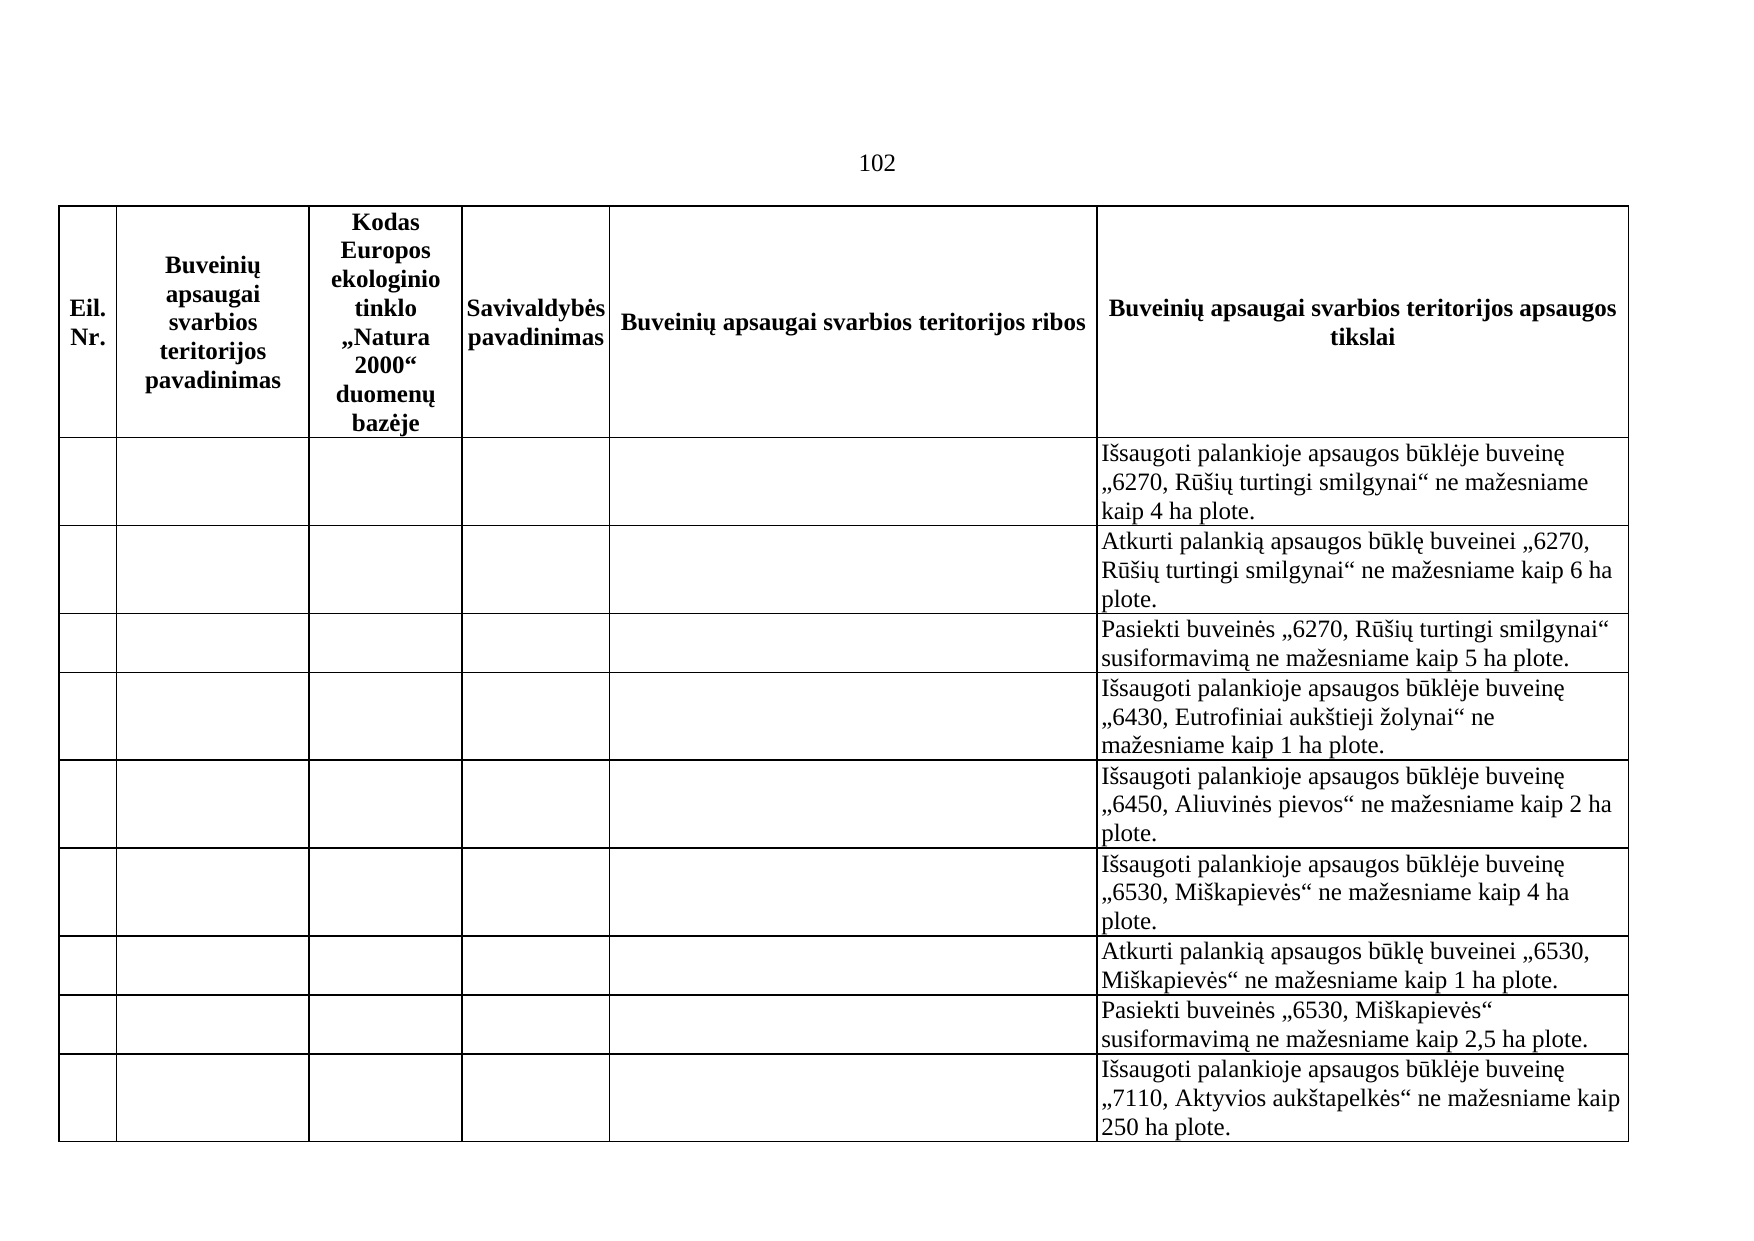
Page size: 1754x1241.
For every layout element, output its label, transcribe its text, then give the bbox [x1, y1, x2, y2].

table_header Kodas Europos ekologinio tinklo „Natura 2000“ duomenų bazėje [310, 207, 461, 437]
table_cell [310, 849, 461, 935]
table_cell [60, 937, 116, 994]
table_cell [610, 614, 1096, 671]
table_cell [60, 1055, 116, 1141]
table_cell [310, 937, 461, 994]
table_cell [60, 673, 116, 759]
table_cell [310, 526, 461, 612]
table_cell [610, 761, 1096, 847]
table_cell [610, 438, 1096, 524]
table_cell [463, 526, 609, 612]
table_cell Išsaugoti palankioje apsaugos būklėje buveinę „6270, Rūšių turtingi smilgynai“ ne mažesniame kaip 4 ha plote. [1098, 438, 1628, 524]
table_cell [310, 673, 461, 759]
table_cell [117, 937, 308, 994]
table_cell [610, 937, 1096, 994]
table_cell Pasiekti buveinės „6270, Rūšių turtingi smilgynai“ susiformavimą ne mažesniame kaip 5 ha plote. [1098, 614, 1628, 671]
table_cell Atkurti palankią apsaugos būklę buveinei „6270, Rūšių turtingi smilgynai“ ne mažesniame kaip 6 ha plote. [1098, 526, 1628, 612]
table_cell [310, 996, 461, 1053]
table_cell [610, 1055, 1096, 1141]
table_cell [463, 937, 609, 994]
table_cell [117, 438, 308, 524]
table_cell [463, 849, 609, 935]
table_cell [60, 849, 116, 935]
table_cell [463, 996, 609, 1053]
table_cell [117, 526, 308, 612]
table_cell [60, 996, 116, 1053]
table_cell [60, 761, 116, 847]
table_cell Išsaugoti palankioje apsaugos būklėje buveinę „7110, Aktyvios aukštapelkės“ ne mažesniame kaip 250 ha plote. [1098, 1055, 1628, 1141]
table_cell [463, 614, 609, 671]
table_cell [117, 849, 308, 935]
table_cell Išsaugoti palankioje apsaugos būklėje buveinę „6450, Aliuvinės pievos“ ne mažesniame kaip 2 ha plote. [1098, 761, 1628, 847]
table_cell [310, 438, 461, 524]
table_cell [610, 673, 1096, 759]
table_cell Išsaugoti palankioje apsaugos būklėje buveinę „6530, Miškapievės“ ne mažesniame kaip 4 ha plote. [1098, 849, 1628, 935]
table_header Savivaldybės pavadinimas [463, 207, 609, 437]
table_header Buveinių apsaugai svarbios teritorijos apsaugos tikslai [1098, 207, 1628, 437]
table_cell [310, 1055, 461, 1141]
table_cell [463, 438, 609, 524]
table_cell [117, 761, 308, 847]
table_cell [463, 761, 609, 847]
table_cell [117, 614, 308, 671]
table_header Buveinių apsaugai svarbios teritorijos pavadinimas [117, 207, 308, 437]
table_cell [610, 849, 1096, 935]
table_cell [117, 673, 308, 759]
table_cell [117, 1055, 308, 1141]
table_cell [117, 996, 308, 1053]
table_cell Atkurti palankią apsaugos būklę buveinei „6530, Miškapievės“ ne mažesniame kaip 1 ha plote. [1098, 937, 1628, 994]
table_cell [310, 614, 461, 671]
table_header Buveinių apsaugai svarbios teritorijos ribos [610, 207, 1096, 437]
table_cell [60, 614, 116, 671]
table_cell [463, 1055, 609, 1141]
table_cell Išsaugoti palankioje apsaugos būklėje buveinę „6430, Eutrofiniai aukštieji žolynai“ ne mažesniame kaip 1 ha plote. [1098, 673, 1628, 759]
table_cell [610, 996, 1096, 1053]
table_cell [310, 761, 461, 847]
table_header Eil. Nr. [60, 207, 116, 437]
table_cell Pasiekti buveinės „6530, Miškapievės“ susiformavimą ne mažesniame kaip 2,5 ha plote. [1098, 996, 1628, 1053]
table_cell [610, 526, 1096, 612]
table_cell [60, 438, 116, 524]
table_cell [60, 526, 116, 612]
table_cell [463, 673, 609, 759]
